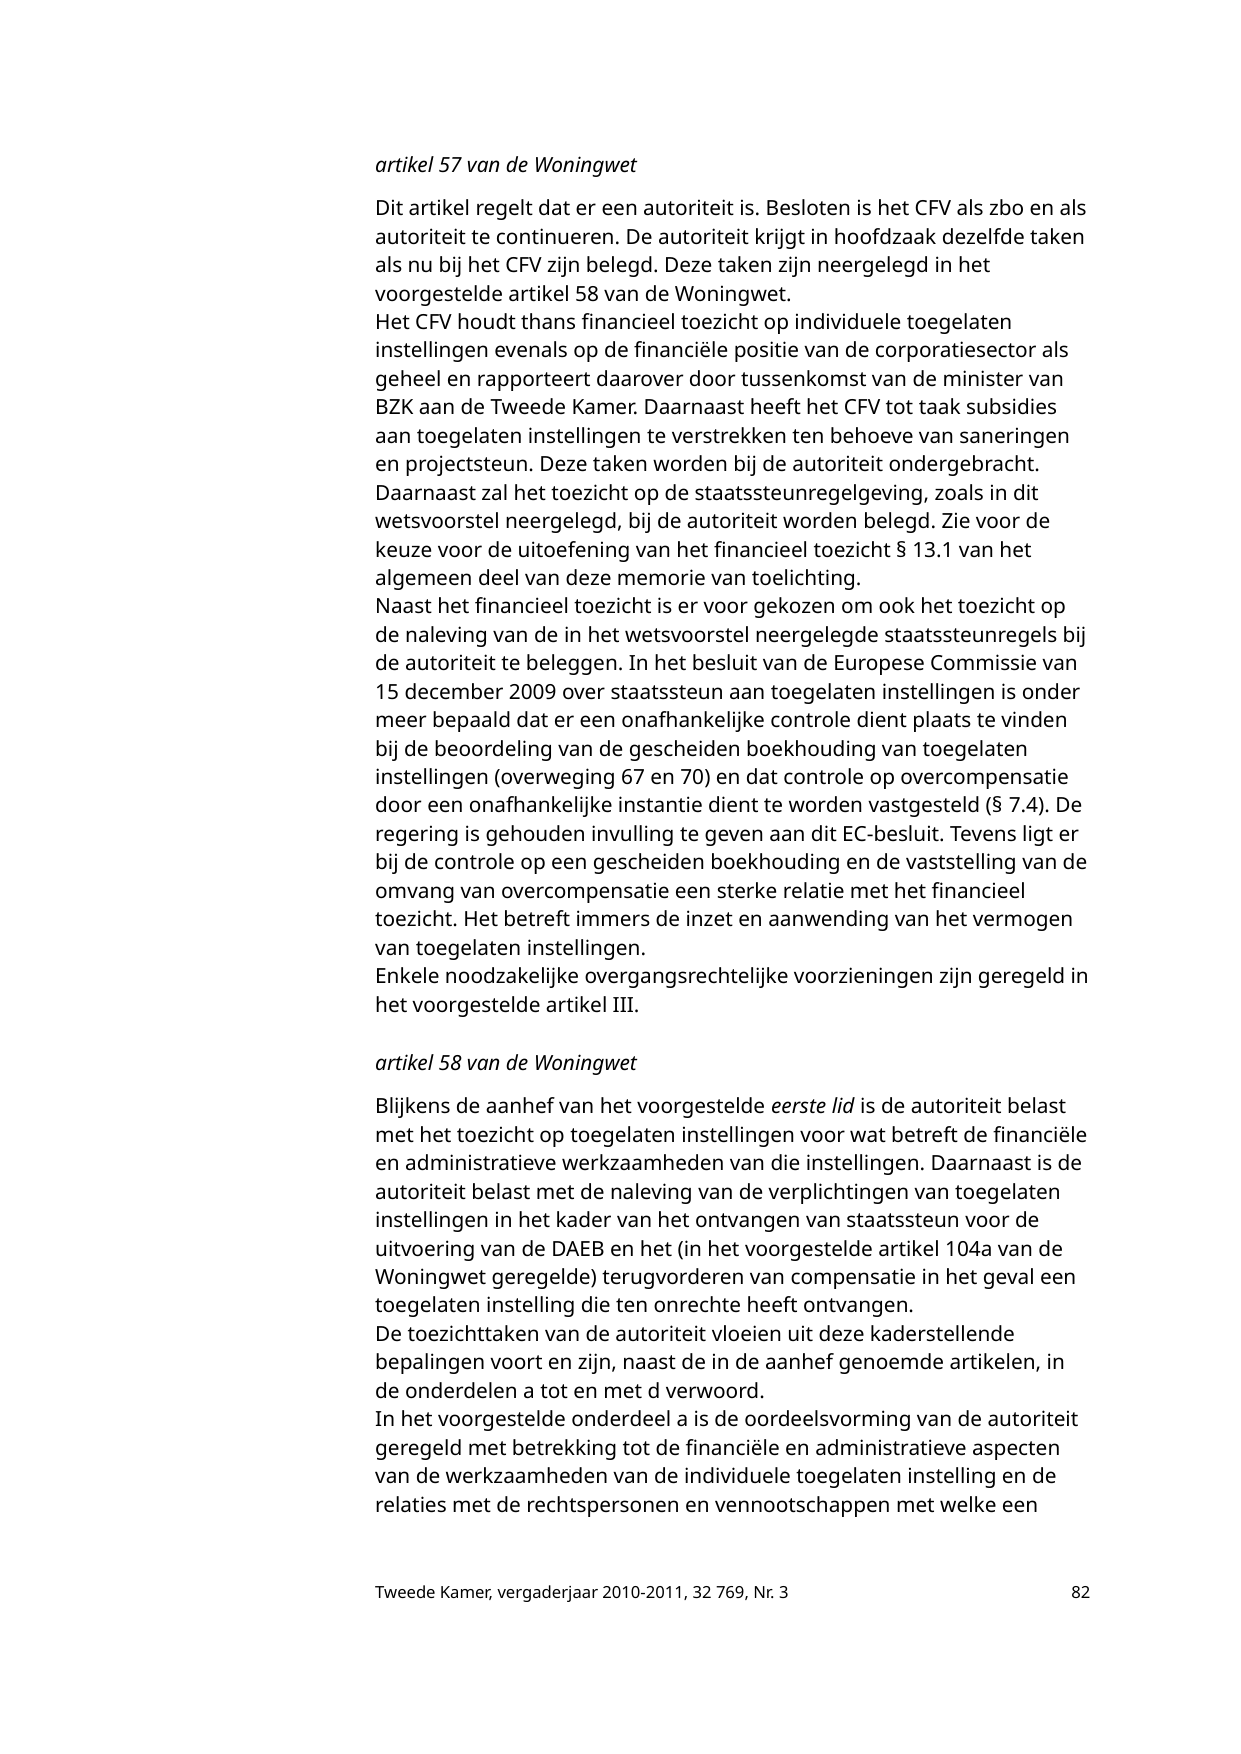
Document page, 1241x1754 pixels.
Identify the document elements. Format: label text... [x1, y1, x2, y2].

text artikel 57 van de Woningwet [375, 150, 1090, 178]
text Enkele noodzakelijke overgangsrechtelijke voorzieningen zijn geregeld in het voorgestelde artikel III. [375, 961, 1090, 1018]
text Dit artikel regelt dat er een autoriteit is. Besloten is het CFV als zbo en als autoriteit te continueren. De autoriteit krijgt in hoofdzaak dezelfde taken als nu bij het CFV zijn belegd. Deze taken zijn neergelegd in het voorgestelde artikel 58 van de Woningwet. [375, 193, 1090, 307]
text Naast het financieel toezicht is er voor gekozen om ook het toezicht op de naleving van de in het wetsvoorstel neergelegde staatssteunregels bij de autoriteit te beleggen. In het besluit van de Europese Commissie van 15 december 2009 over staatssteun aan toegelaten instellingen is onder meer bepaald dat er een onafhankelijke controle dient plaats te vinden bij de beoordeling van de gescheiden boekhouding van toegelaten instellingen (overweging 67 en 70) en dat controle op overcompensatie door een onafhankelijke instantie dient te worden vastgesteld (§ 7.4). De regering is gehouden invulling te geven aan dit EC-besluit. Tevens ligt er bij de controle op een gescheiden boekhouding en de vaststelling van de omvang van overcompensatie een sterke relatie met het financieel toezicht. Het betreft immers de inzet en aanwending van het vermogen van toegelaten instellingen. [375, 592, 1090, 961]
text Het CFV houdt thans financieel toezicht op individuele toegelaten instellingen evenals op de financiële positie van de corporatiesector als geheel en rapporteert daarover door tussenkomst van de minister van BZK aan de Tweede Kamer. Daarnaast heeft het CFV tot taak subsidies aan toegelaten instellingen te verstrekken ten behoeve van saneringen en projectsteun. Deze taken worden bij de autoriteit ondergebracht. Daarnaast zal het toezicht op de staatssteunregelgeving, zoals in dit wetsvoorstel neergelegd, bij de autoriteit worden belegd. Zie voor de keuze voor de uitoefening van het financieel toezicht § 13.1 van het algemeen deel van deze memorie van toelichting. [375, 307, 1090, 592]
text De toezichttaken van de autoriteit vloeien uit deze kaderstellende bepalingen voort en zijn, naast de in de aanhef genoemde artikelen, in de onderdelen a tot en met d verwoord. [375, 1319, 1090, 1404]
text Blijkens de aanhef van het voorgestelde eerste lid is de autoriteit belast met het toezicht op toegelaten instellingen voor wat betreft de financiële en administratieve werkzaamheden van die instellingen. Daarnaast is de autoriteit belast met de naleving van de verplichtingen van toegelaten instellingen in het kader van het ontvangen van staatssteun voor de uitvoering van de DAEB en het (in het voorgestelde artikel 104a van de Woningwet geregelde) terugvorderen van compensatie in het geval een toegelaten instelling die ten onrechte heeft ontvangen. [375, 1092, 1090, 1319]
text artikel 58 van de Woningwet [375, 1048, 1090, 1077]
text In het voorgestelde onderdeel a is de oordeelsvorming van de autoriteit geregeld met betrekking tot de financiële en administratieve aspecten van de werkzaamheden van de individuele toegelaten instelling en de relaties met de rechtspersonen en vennootschappen met welke een [375, 1404, 1090, 1518]
